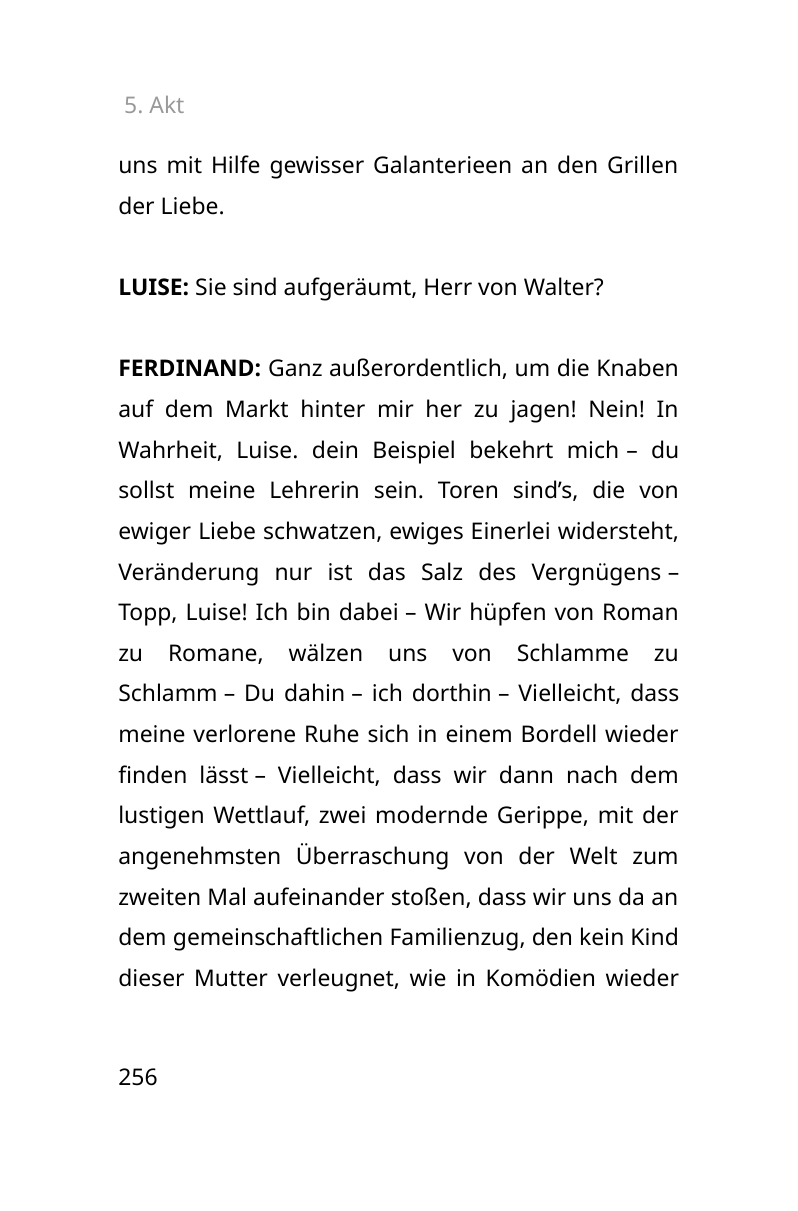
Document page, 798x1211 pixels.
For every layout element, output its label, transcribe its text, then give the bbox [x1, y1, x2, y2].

text uns mit Hilfe gewisser Galanterieen an den Grillen der Liebe. [118, 149, 679, 221]
text LUISE: Sie sind aufgeräumt, Herr von Walter? [118, 242, 679, 302]
text FERDINAND: Ganz außerordentlich, um die Knaben auf dem Markt hinter mir her zu jagen! Nein! In Wahrheit, Luise. dein Beispiel bekehrt mich – du sollst meine Lehrerin sein. Toren sind’s, die von ewiger Liebe schwatzen, ewiges Einerlei widersteht, Veränderung nur ist das Salz des Vergnügens – Topp, Luise! Ich bin dabei – Wir hüpfen von Roman zu Romane, wälzen uns von Schlamme zu Schlamm – Du dahin – ich dorthin – Vielleicht, dass meine verlorene Ruhe sich in einem Bordell wieder finden lässt – Vielleicht, dass wir dann nach dem lustigen Wettlauf, zwei modernde Gerippe, mit der angenehmsten Überraschung von der Welt zum zweiten Mal aufeinander stoßen, dass wir uns da an dem gemeinschaftlichen Familienzug, den kein Kind dieser Mutter verleugnet, wie in Komödien wieder [118, 323, 679, 993]
